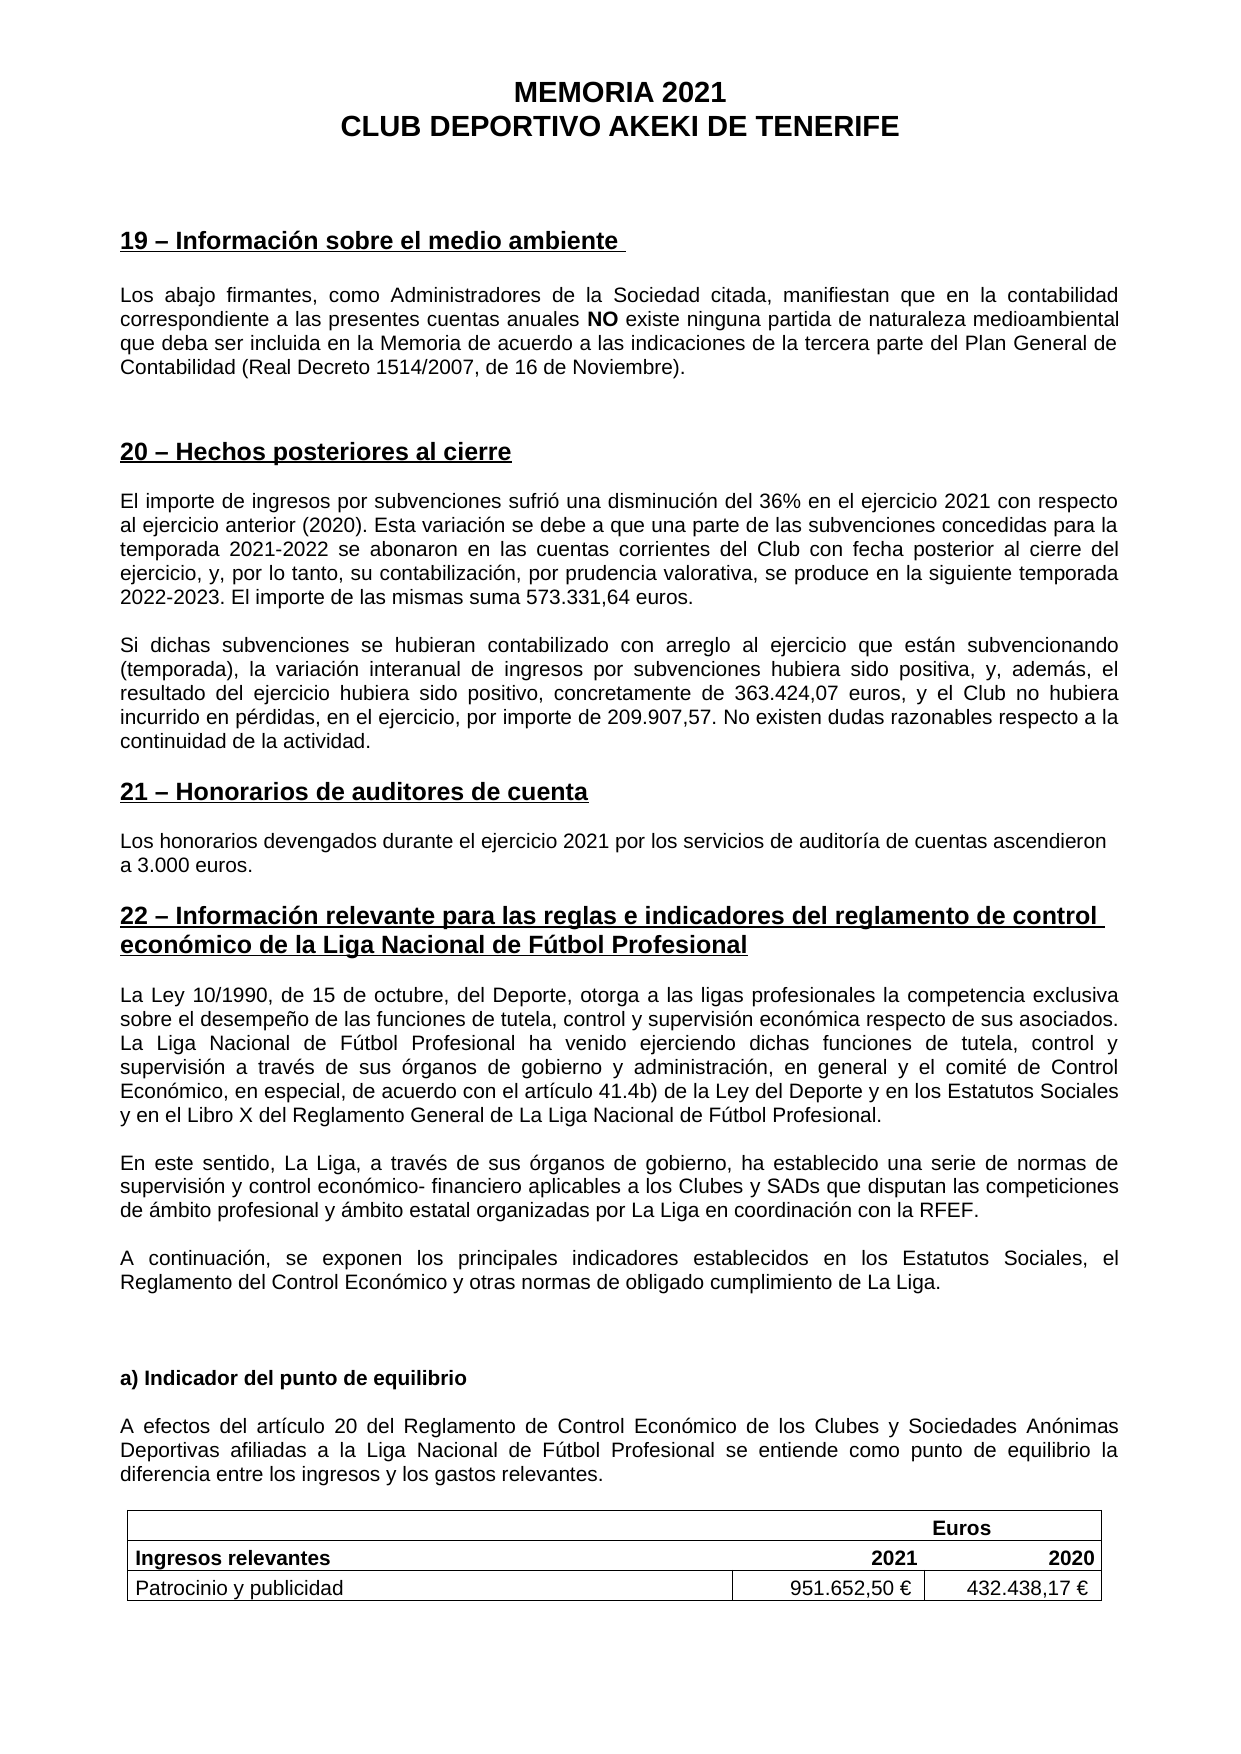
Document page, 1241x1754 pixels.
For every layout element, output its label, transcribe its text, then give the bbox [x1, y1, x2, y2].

table_cell 951.652,50 € [733, 1571, 924, 1600]
subtitle A continuación, se exponen los principales indicadores establecidos en los Estatutos Sociales, el Reglamento del Control Económico y otras normas de obligado cumplimiento de La Liga. [120, 1246, 1120, 1294]
subtitle La Ley 10/1990, de 15 de octubre, del Deporte, otorga a las ligas profesionales la competencia exclusiva sobre el desempeño de las funciones de tutela, control y supervisión económica respecto de sus asociados. La Liga Nacional de Fútbol Profesional ha venido ejerciendo dichas funciones de tutela, control y supervisión a través de sus órganos de gobierno y administración, en general y el comité de Control Económico, en especial, de acuerdo con el artículo 41.4b) de la Ley del Deporte y en los Estatutos Sociales y en el Libro X del Reglamento General de La Liga Nacional de Fútbol Profesional. [120, 983, 1120, 1126]
table_cell Patrocinio y publicidad [128, 1571, 732, 1600]
subtitle En este sentido, La Liga, a través de sus órganos de gobierno, ha establecido una serie de normas de supervisión y control económico- financiero aplicables a los Clubes y SADs que disputan las competiciones de ámbito profesional y ámbito estatal organizadas por La Liga en coordinación con la RFEF. [120, 1150, 1120, 1222]
table_header [128, 1511, 733, 1540]
subtitle Si dichas subvenciones se hubieran contabilizado con arreglo al ejercicio que están subvencionando (temporada), la variación interanual de ingresos por subvenciones hubiera sido positiva, y, además, el resultado del ejercicio hubiera sido positivo, concretamente de 363.424,07 euros, y el Club no hubiera incurrido en pérdidas, en el ejercicio, por importe de 209.907,57. No existen dudas razonables respecto a la continuidad de la actividad. [120, 633, 1120, 753]
table_cell 2021 [733, 1541, 925, 1570]
subtitle El importe de ingresos por subvenciones sufrió una disminución del 36% en el ejercicio 2021 con respecto al ejercicio anterior (2020). Esta variación se debe a que una parte de las subvenciones concedidas para la temporada 2021-2022 se abonaron en las cuentas corrientes del Club con fecha posterior al cierre del ejercicio, y, por lo tanto, su contabilización, por prudencia valorativa, se produce en la siguiente temporada 2022-2023. El importe de las mismas suma 573.331,64 euros. [120, 489, 1120, 609]
subtitle 22 – Información relevante para las reglas e indicadores del reglamento de control económico de la Liga Nacional de Fútbol Profesional [120, 901, 1120, 959]
table_cell Ingresos relevantes [128, 1541, 733, 1570]
subtitle A efectos del artículo 20 del Reglamento de Control Económico de los Clubes y Sociedades Anónimas Deportivas afiliadas a la Liga Nacional de Fútbol Profesional se entiende como punto de equilibrio la diferencia entre los ingresos y los gastos relevantes. [120, 1414, 1120, 1486]
text Los abajo firmantes, como Administradores de la Sociedad citada, manifiestan que en la contabilidad correspondiente a las presentes cuentas anuales NO existe ninguna partida de naturaleza medioambiental que deba ser incluida en la Memoria de acuerdo a las indicaciones de la tercera parte del Plan General de Contabilidad (Real Decreto 1514/2007, de 16 de Noviembre). [120, 283, 1120, 379]
subtitle 19 – Información sobre el medio ambiente [120, 226, 1120, 254]
table_header [733, 1511, 925, 1540]
table_cell 2020 [925, 1541, 1101, 1570]
subtitle 20 – Hechos posteriores al cierre [120, 436, 1120, 465]
table_cell 432.438,17 € [925, 1571, 1101, 1600]
subtitle Los honorarios devengados durante el ejercicio 2021 por los servicios de auditoría de cuentas ascendieron a 3.000 euros. [120, 829, 1120, 877]
subtitle a) Indicador del punto de equilibrio [120, 1366, 1120, 1390]
subtitle 21 – Honorarios de auditores de cuenta [120, 777, 1120, 805]
table_header Euros [925, 1511, 1101, 1540]
